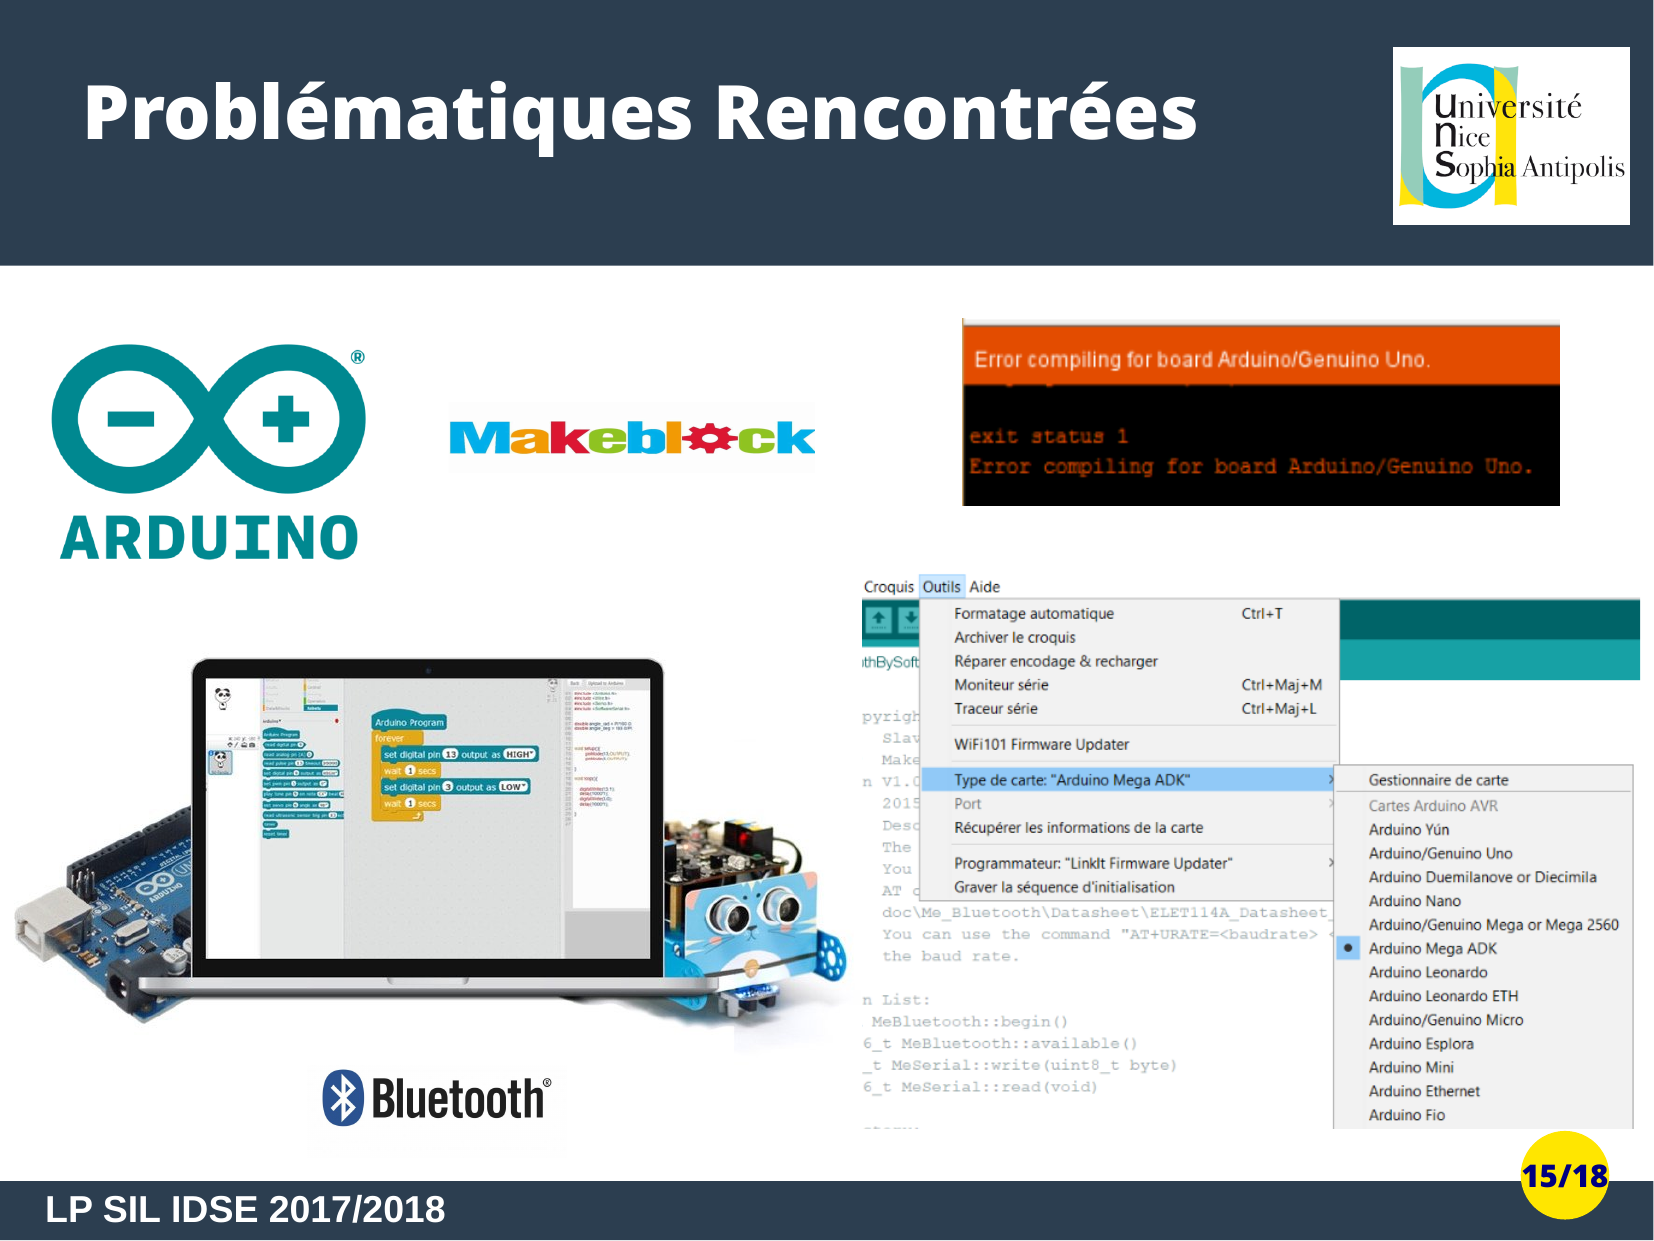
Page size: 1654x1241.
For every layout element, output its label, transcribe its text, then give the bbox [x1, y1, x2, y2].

picture [804, 432, 815, 450]
picture [1393, 47, 1630, 225]
picture [962, 318, 1560, 506]
title Problématiques Rencontrées [82, 49, 1430, 172]
picture [448, 402, 815, 473]
picture [0, 572, 1641, 1158]
picture [47, 333, 374, 567]
